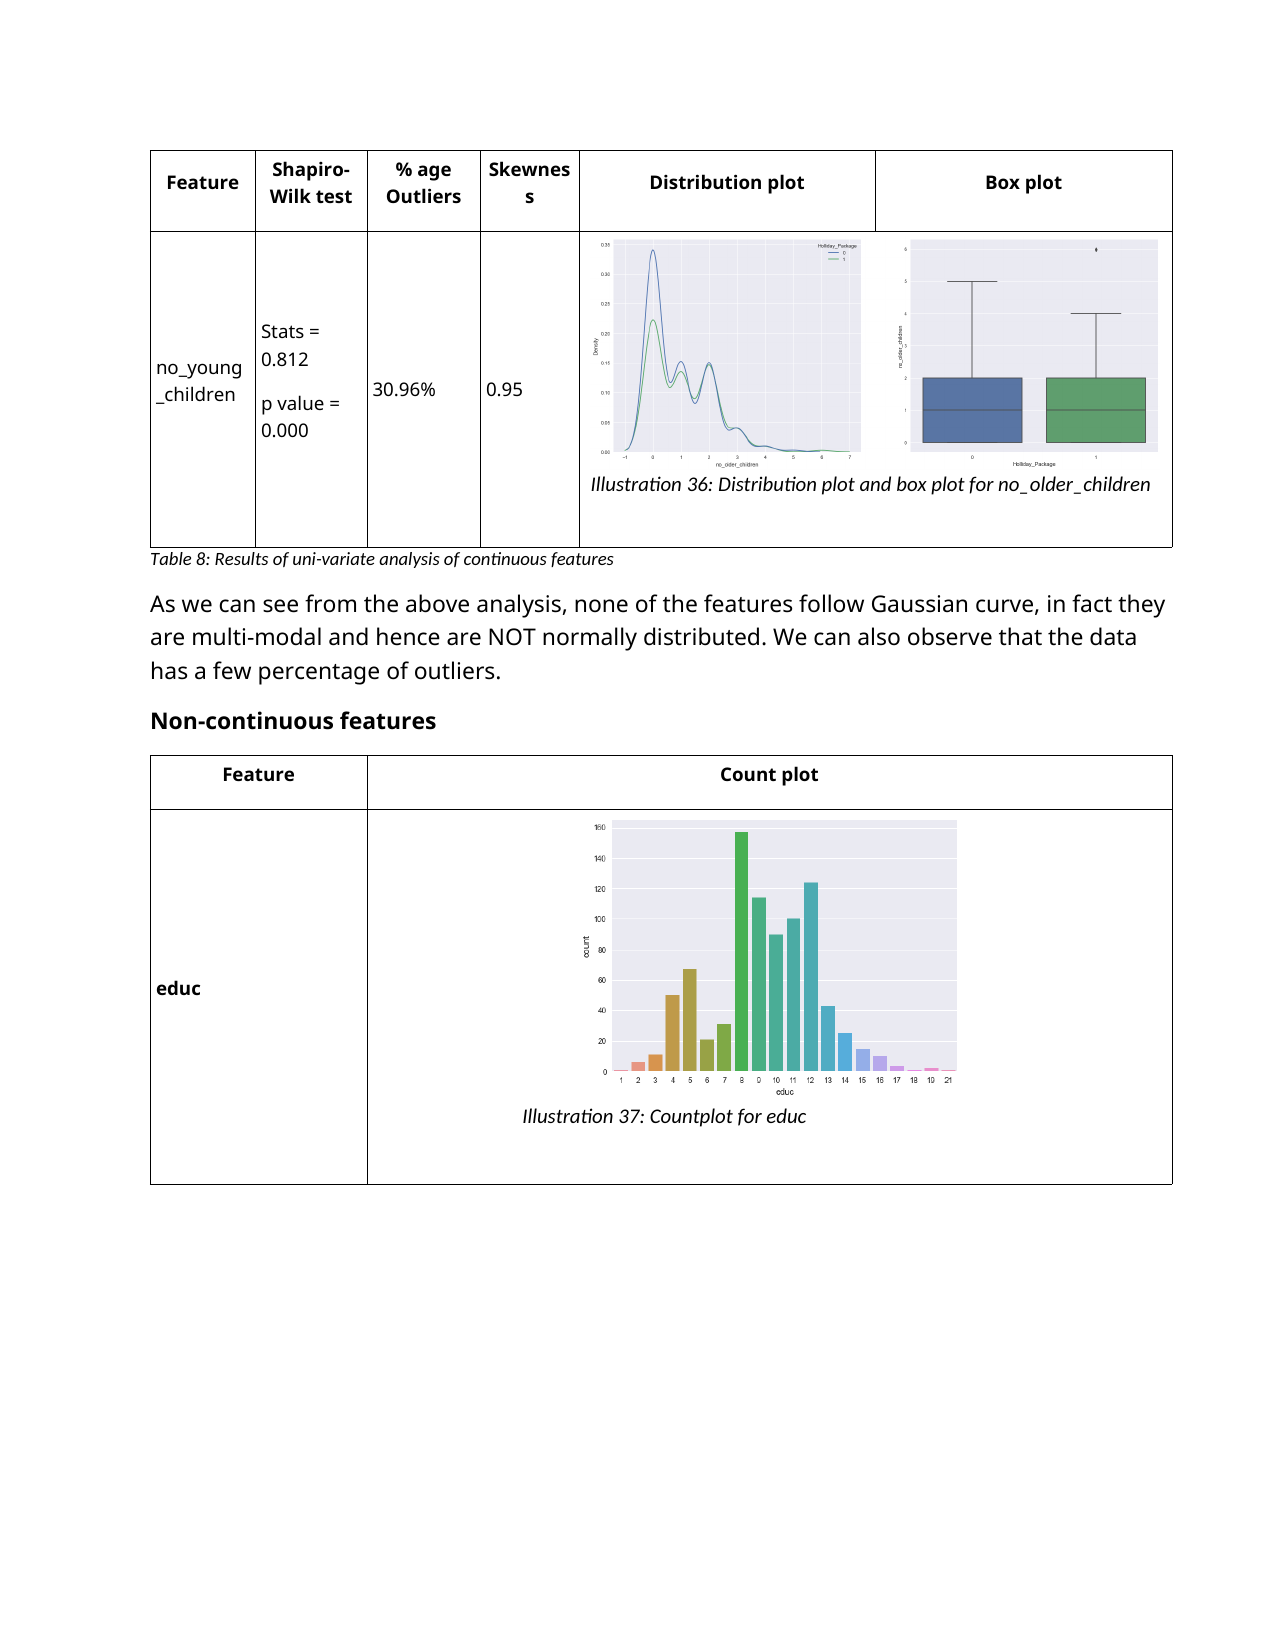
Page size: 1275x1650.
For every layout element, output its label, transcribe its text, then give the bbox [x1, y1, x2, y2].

picture [590, 236, 1160, 470]
table_cell Stats = 0.812 p value = 0.000 [256, 232, 367, 547]
table_header Box plot [876, 151, 1172, 231]
table_cell [368, 810, 1172, 814]
picture [577, 814, 962, 1102]
table_header Feature [151, 756, 367, 809]
table_header % age Outliers [368, 151, 480, 231]
table_header Shapiro-Wilk test [256, 151, 367, 231]
text As we can see from the above analysis, none of the features follow Gaussian curve, in fact they are multi-modal and hence are NOT normally distributed. We can also observe that the data has a few percentage of outliers. [150, 588, 1172, 686]
table_cell educ [151, 810, 367, 1184]
table_cell 0.95 [481, 232, 579, 547]
table_header Distribution plot [580, 151, 875, 231]
table_header Skewness [481, 151, 579, 231]
table_cell [580, 232, 1172, 547]
text Table 8: Results of uni-variate analysis of continuous features [150, 548, 1172, 570]
table_cell [368, 815, 1172, 1184]
table_header Count plot [368, 756, 1172, 809]
table_cell no_young_children [151, 232, 255, 547]
table_header Feature [151, 151, 255, 231]
table_cell 30.96% [368, 232, 480, 547]
text Non-continuous features [150, 705, 1172, 736]
